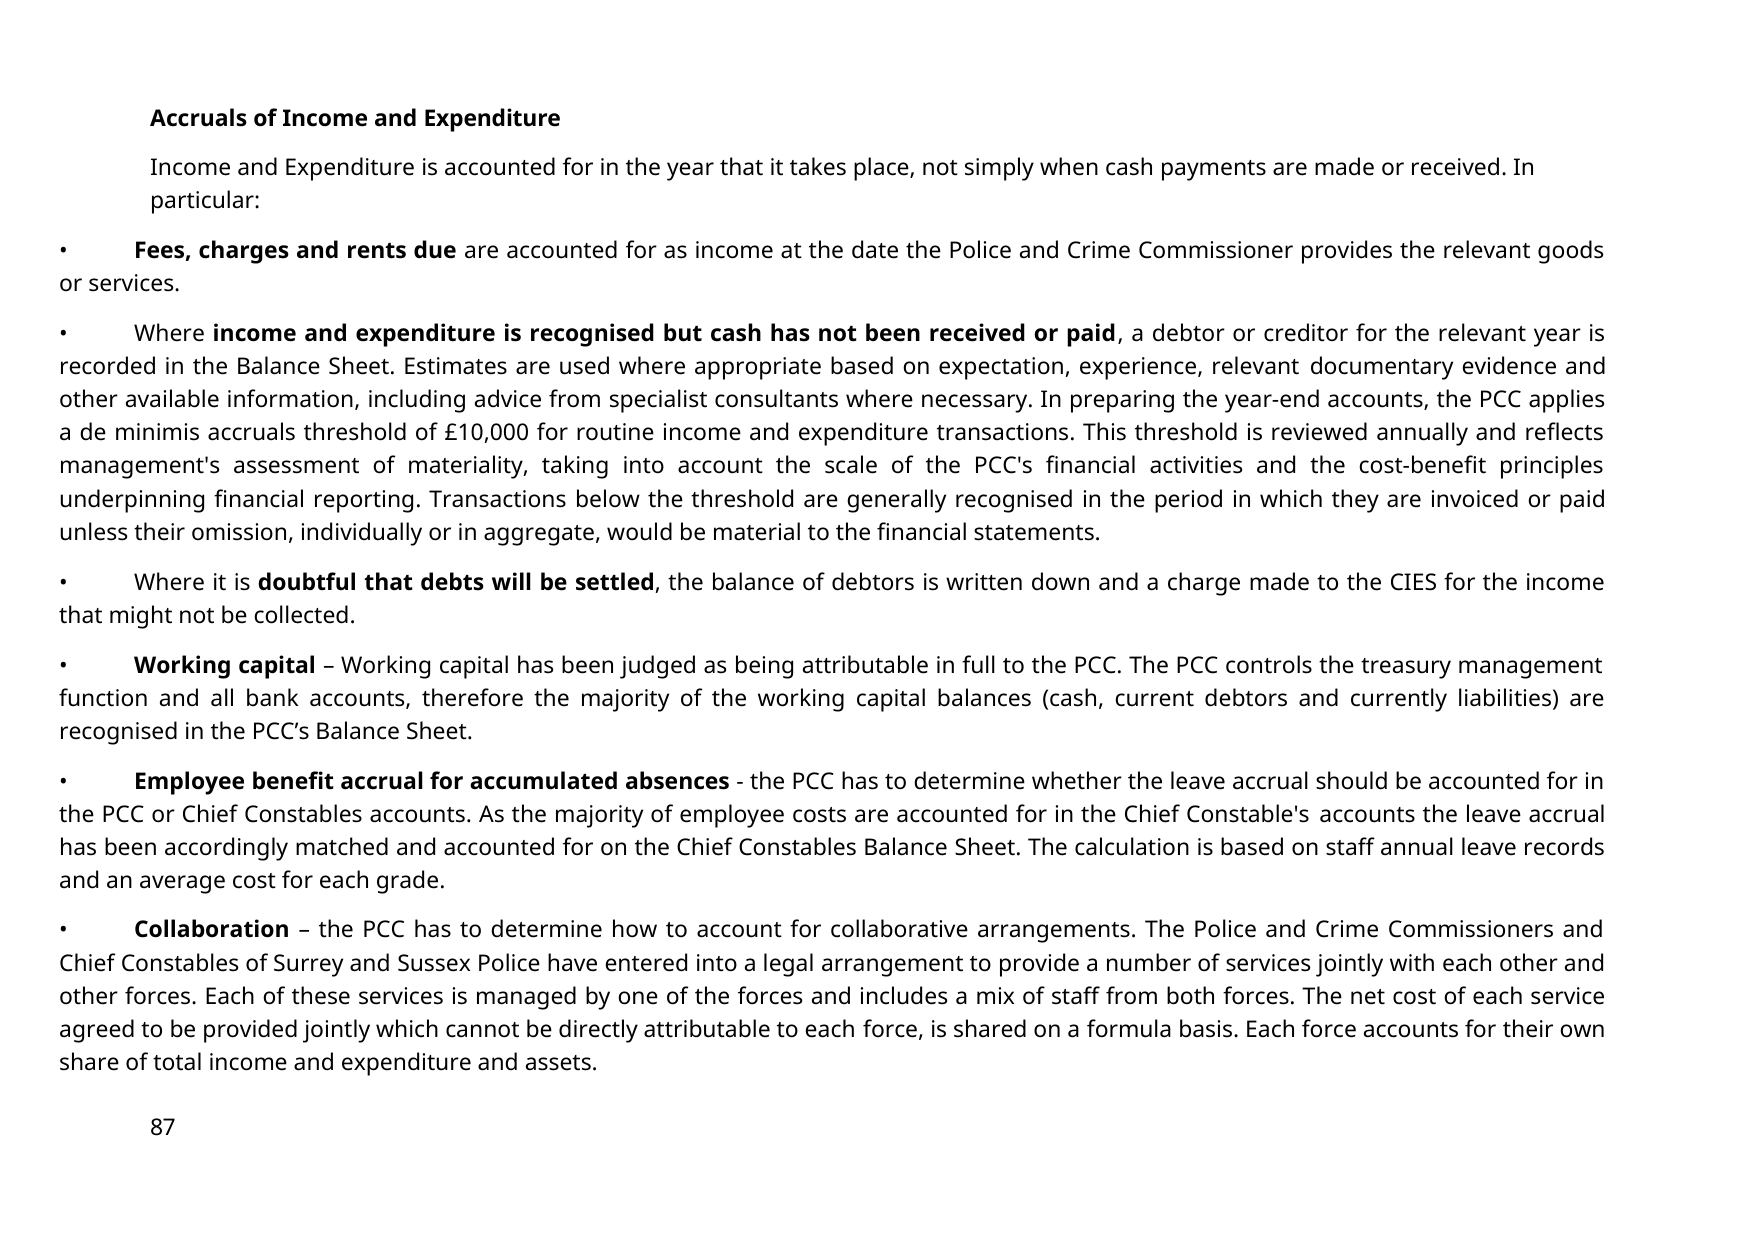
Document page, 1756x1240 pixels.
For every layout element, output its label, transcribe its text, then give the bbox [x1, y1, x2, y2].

list Where it is doubtful that debts will be settled, the balance of debtors is written down and a charge made to the CIES for the income that might not be collected. [59, 566, 1606, 630]
text Income and Expenditure is accounted for in the year that it takes place, not simply when cash payments are made or received. In particular: [150, 151, 1606, 216]
list Where income and expenditure is recognised but cash has not been received or paid, a debtor or creditor for the relevant year is recorded in the Balance Sheet. Estimates are used where appropriate based on expectation, experience, relevant documentary evidence and other available information, including advice from specialist consultants where necessary. In preparing the year-end accounts, the PCC applies a de minimis accruals threshold of £10,000 for routine income and expenditure transactions. This threshold is reviewed annually and reflects management's assessment of materiality, taking into account the scale of the PCC's financial activities and the cost-benefit principles underpinning financial reporting. Transactions below the threshold are generally recognised in the period in which they are invoiced or paid unless their omission, individually or in aggregate, would be material to the financial statements. [59, 317, 1606, 547]
list Working capital – Working capital has been judged as being attributable in full to the PCC. The PCC controls the treasury management function and all bank accounts, therefore the majority of the working capital balances (cash, current debtors and currently liabilities) are recognised in the PCC’s Balance Sheet. [59, 649, 1606, 746]
list Collaboration – the PCC has to determine how to account for collaborative arrangements. The Police and Crime Commissioners and Chief Constables of Surrey and Sussex Police have entered into a legal arrangement to provide a number of services jointly with each other and other forces. Each of these services is managed by one of the forces and includes a mix of staff from both forces. The net cost of each service agreed to be provided jointly which cannot be directly attributable to each force, is shared on a formula basis. Each force accounts for their own share of total income and expenditure and assets. [59, 913, 1606, 1077]
list Employee benefit accrual for accumulated absences - the PCC has to determine whether the leave accrual should be accounted for in the PCC or Chief Constables accounts. As the majority of employee costs are accounted for in the Chief Constable's accounts the leave accrual has been accordingly matched and accounted for on the Chief Constables Balance Sheet. The calculation is based on staff annual leave records and an average cost for each grade. [59, 764, 1606, 895]
subtitle Accruals of Income and Expenditure [150, 102, 1726, 133]
list Fees, charges and rents due are accounted for as income at the date the Police and Crime Commissioner provides the relevant goods or services. [59, 234, 1606, 298]
